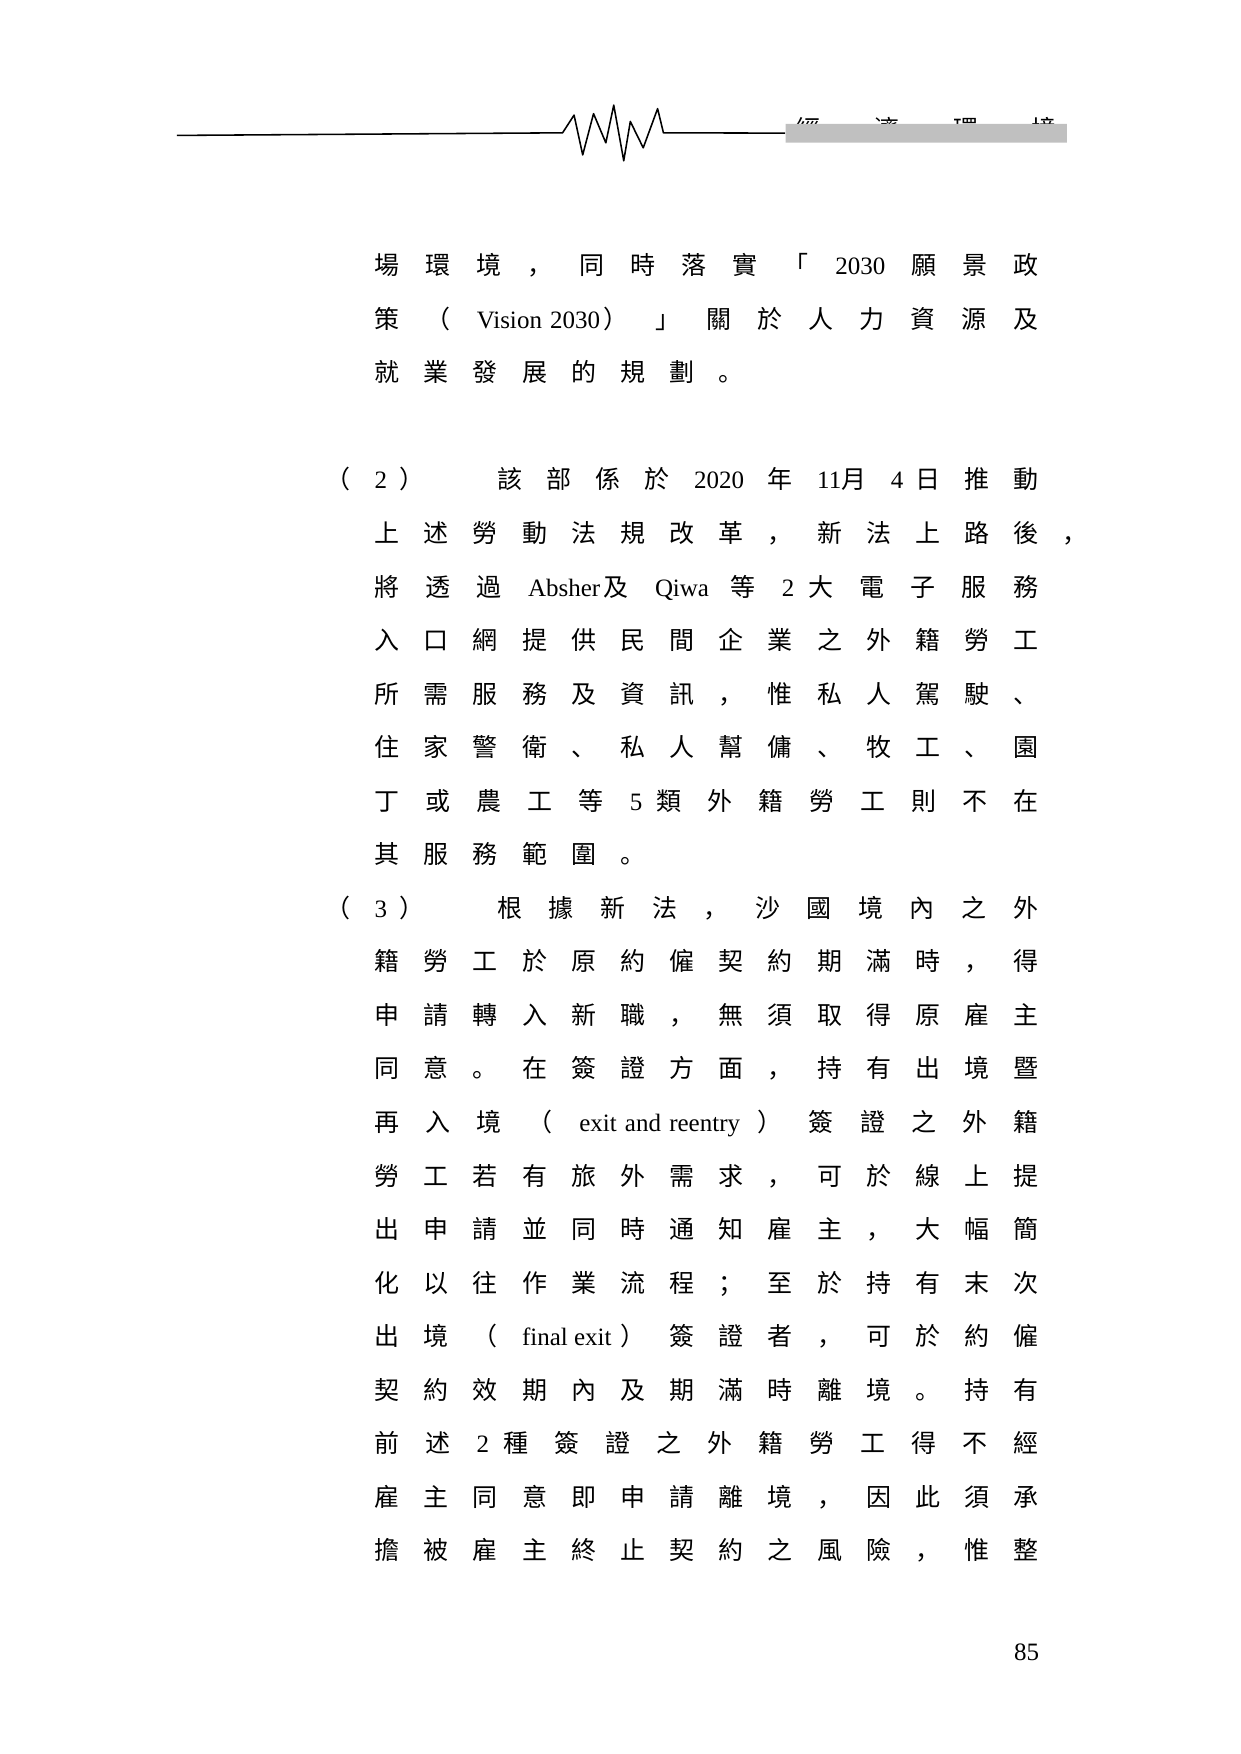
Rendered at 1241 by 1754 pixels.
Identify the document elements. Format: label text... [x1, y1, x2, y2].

text （3） 根據新法，沙國境內之外籍勞工於原約僱契約期滿時，得申請轉入新職，無須取得原雇主同意。在簽證方面，持有出境暨再入境（exit and reentry）簽證之外籍勞工若有旅外需求，可於線上提出申請並同時通知雇主，大幅簡化以往作業流程；至於持有末次出境（final exit）簽證者，可於約僱契約效期內及期滿時離境。持有前述2種簽證之外籍勞工得不經雇主同意即申請離境，因此須承擔被雇主終止契約之風險，惟整 [301, 880, 1063, 1576]
text （2） 該部係於2020年11月4日推動上述勞動法規改革，新法上路後，將透過Absher及Qiwa等2大電子服務入口網提供民間企業之外籍勞工所需服務及資訊，惟私人駕駛、住家警衛、私人幫傭、牧工、園丁或農工等5類外籍勞工則不在其服務範圍。 [301, 451, 1063, 880]
text 場環境，同時落實「2030願景政策（Vision 2030）」關於人力資源及就業發展的規劃。 [301, 237, 1063, 398]
